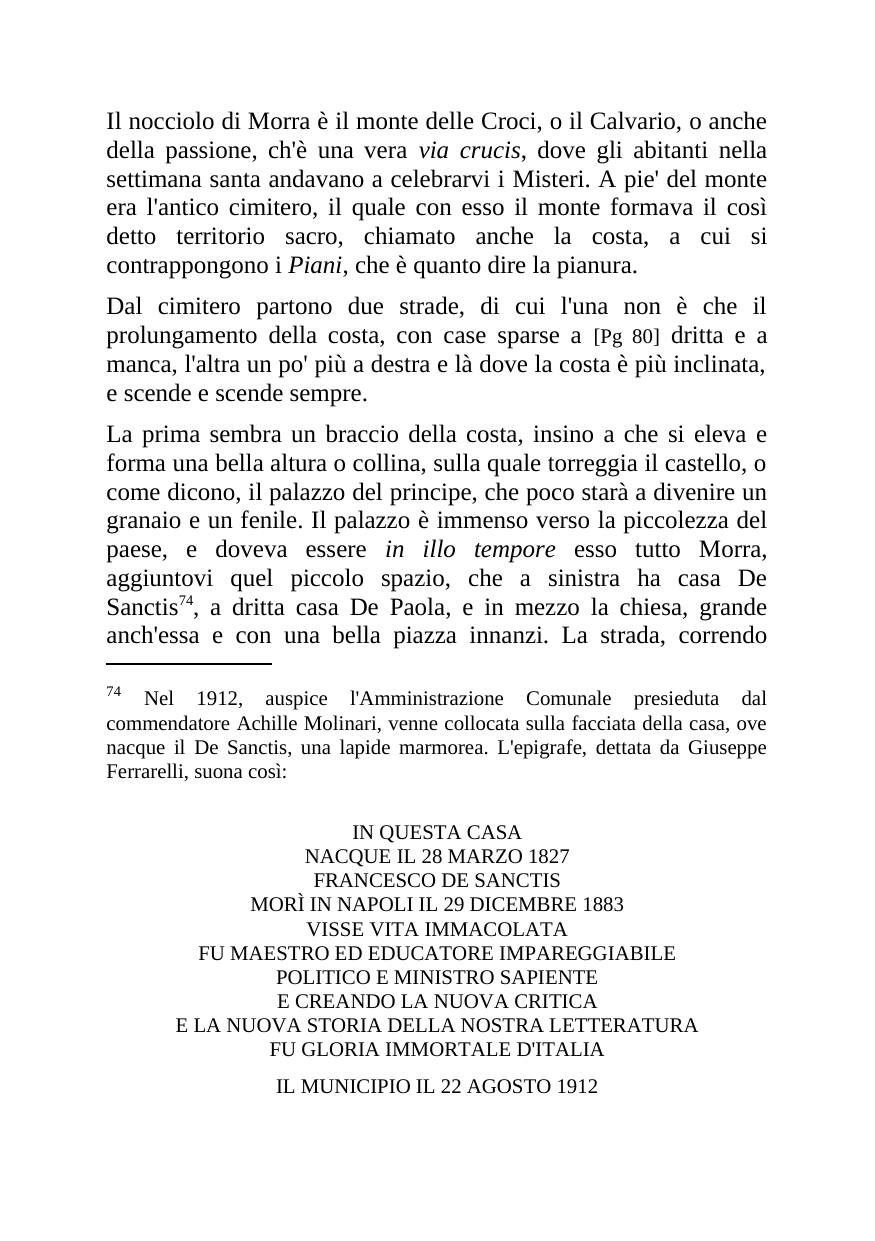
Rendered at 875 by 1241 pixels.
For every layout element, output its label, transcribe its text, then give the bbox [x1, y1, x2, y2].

text La prima sembra un braccio della costa, insino a che si eleva e forma una bella altura o collina, sulla quale torreggia il castello, o come dicono, il palazzo del principe, che poco starà a divenire un granaio e un fenile. Il palazzo è immenso verso la piccolezza del paese, e doveva essere in illo tempore esso tutto Morra, aggiuntovi quel piccolo spazio, che a sinistra ha casa De Sanctis, a dritta casa De Paola, e in mezzo la chiesa, grande anch'essa e con una bella piazza innanzi. La strada, correndo [106, 419, 768, 649]
text IL MUNICIPIO IL 22 AGOSTO 1912 [106, 1073, 768, 1098]
text Nel 1912, auspice l'Amministrazione Comunale presieduta dal commendatore Achille Molinari, venne collocata sulla facciata della casa, ove nacque il De Sanctis, una lapide marmorea. L'epigrafe, dettata da Giuseppe Ferrarelli, suona così: [106, 682, 768, 783]
text Il nocciolo di Morra è il monte delle Croci, o il Calvario, o anche della passione, ch'è una vera via crucis, dove gli abitanti nella settimana santa andavano a celebrarvi i Misteri. A pie' del monte era l'antico cimitero, il quale con esso il monte formava il così detto territorio sacro, chiamato anche la costa, a cui si contrappongono i Piani, che è quanto dire la pianura. [106, 106, 768, 279]
text IN QUESTA CASA NACQUE IL 28 MARZO 1827 FRANCESCO DE SANCTIS MORÌ IN NAPOLI IL 29 DICEMBRE 1883 VISSE VITA IMMACOLATA FU MAESTRO ED EDUCATORE IMPAREGGIABILE POLITICO E MINISTRO SAPIENTE E CREANDO LA NUOVA CRITICA E LA NUOVA STORIA DELLA NOSTRA LETTERATURA FU GLORIA IMMORTALE D'ITALIA [106, 796, 768, 1061]
text Dal cimitero partono due strade, di cui l'una non è che il prolungamento della costa, con case sparse a [Pg 80] dritta e a manca, l'altra un po' più a destra e là dove la costa è più inclinata, e scende e scende sempre. [106, 291, 768, 406]
